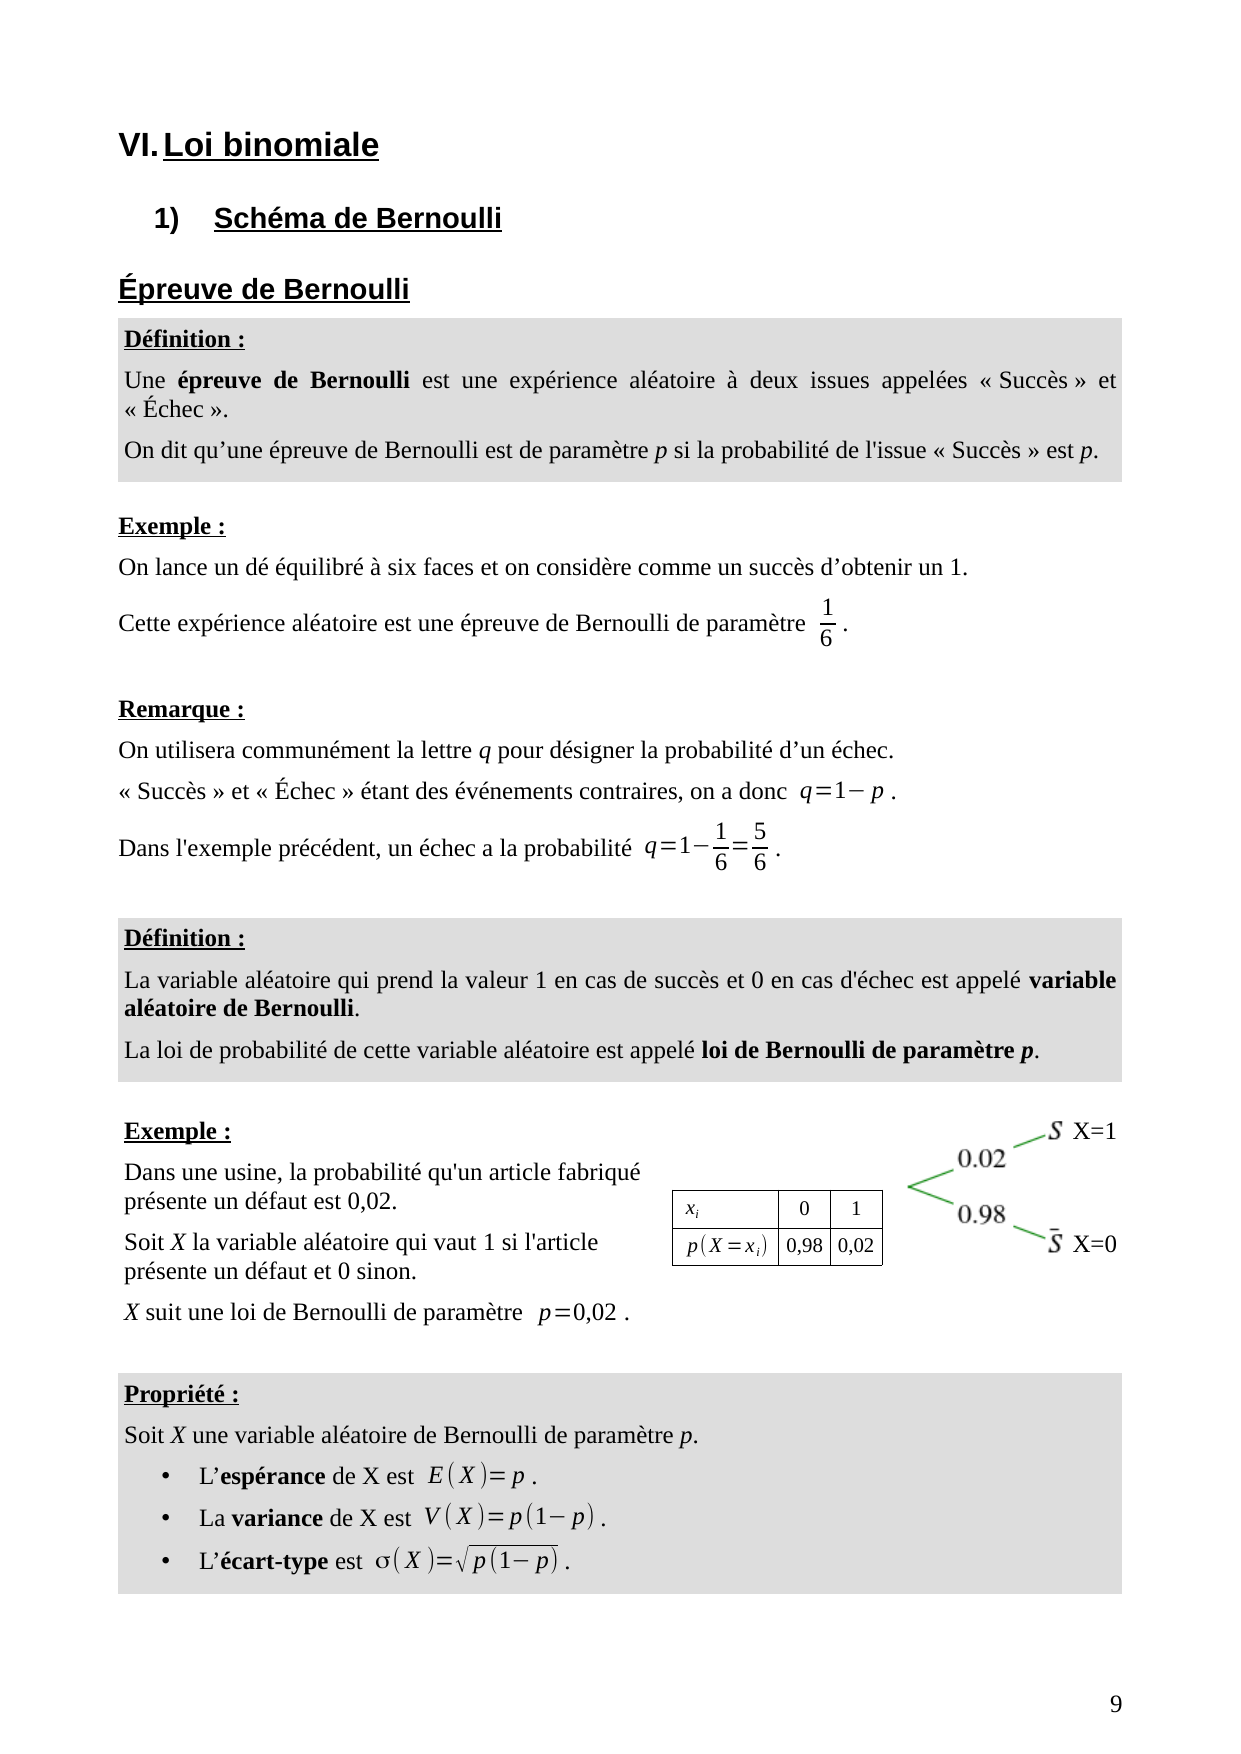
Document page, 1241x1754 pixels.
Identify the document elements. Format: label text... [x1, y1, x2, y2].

subtitle Schéma de Bernoulli [153, 201, 1122, 235]
subtitle Épreuve de Bernoulli [118, 272, 1122, 306]
table_header [667, 1111, 888, 1344]
text Cette expérience aléatoire est une épreuve de Bernoulli de paramètre . [118, 593, 1122, 652]
table_cell 0,02 [831, 1229, 882, 1265]
picture [894, 1121, 1072, 1254]
table_header 0 [779, 1191, 830, 1227]
text Dans l'exemple précédent, un échec a la probabilité . [118, 817, 1122, 877]
table_header Propriété : Soit X une variable aléatoire de Bernoulli de paramètre p. L’espérance de X est . La variance de X est . L’écart-type est . [118, 1373, 1122, 1594]
table_header [673, 1191, 778, 1227]
text On lance un dé équilibré à six faces et on considère comme un succès d’obtenir un 1. [118, 552, 1122, 581]
table_cell [673, 1229, 778, 1265]
text « Succès » et « Échec » étant des événements contraires, on a donc . [118, 776, 1122, 805]
table_header Définition : La variable aléatoire qui prend la valeur 1 en cas de succès et 0 en cas d'échec est appelé variable aléatoire de Bernoulli. La loi de probabilité de cette variable aléatoire est appelé loi de Bernoulli de paramètre p. [118, 918, 1122, 1082]
subtitle Loi binomiale [118, 125, 1122, 164]
text Remarque : [118, 694, 1122, 722]
table_header Définition : Une épreuve de Bernoulli est une expérience aléatoire à deux issues appelées « Succès » et « Échec ». On dit qu’une épreuve de Bernoulli est de paramètre p si la probabilité de l'issue « Succès » est p. [118, 318, 1122, 482]
table_cell 0,98 [779, 1229, 830, 1265]
table_header [889, 1111, 1067, 1344]
text Exemple : [118, 511, 1122, 540]
table_header Exemple : Dans une usine, la probabilité qu'un article fabriqué présente un défaut est 0,02. Soit X la variable aléatoire qui vaut 1 si l'article présente un défaut et 0 sinon. X suit une loi de Bernoulli de paramètre . [118, 1111, 667, 1344]
text On utilisera communément la lettre q pour désigner la probabilité d’un échec. [118, 735, 1122, 764]
table_header 1 [831, 1191, 882, 1227]
table_header X=1 X=0 [1067, 1111, 1123, 1344]
